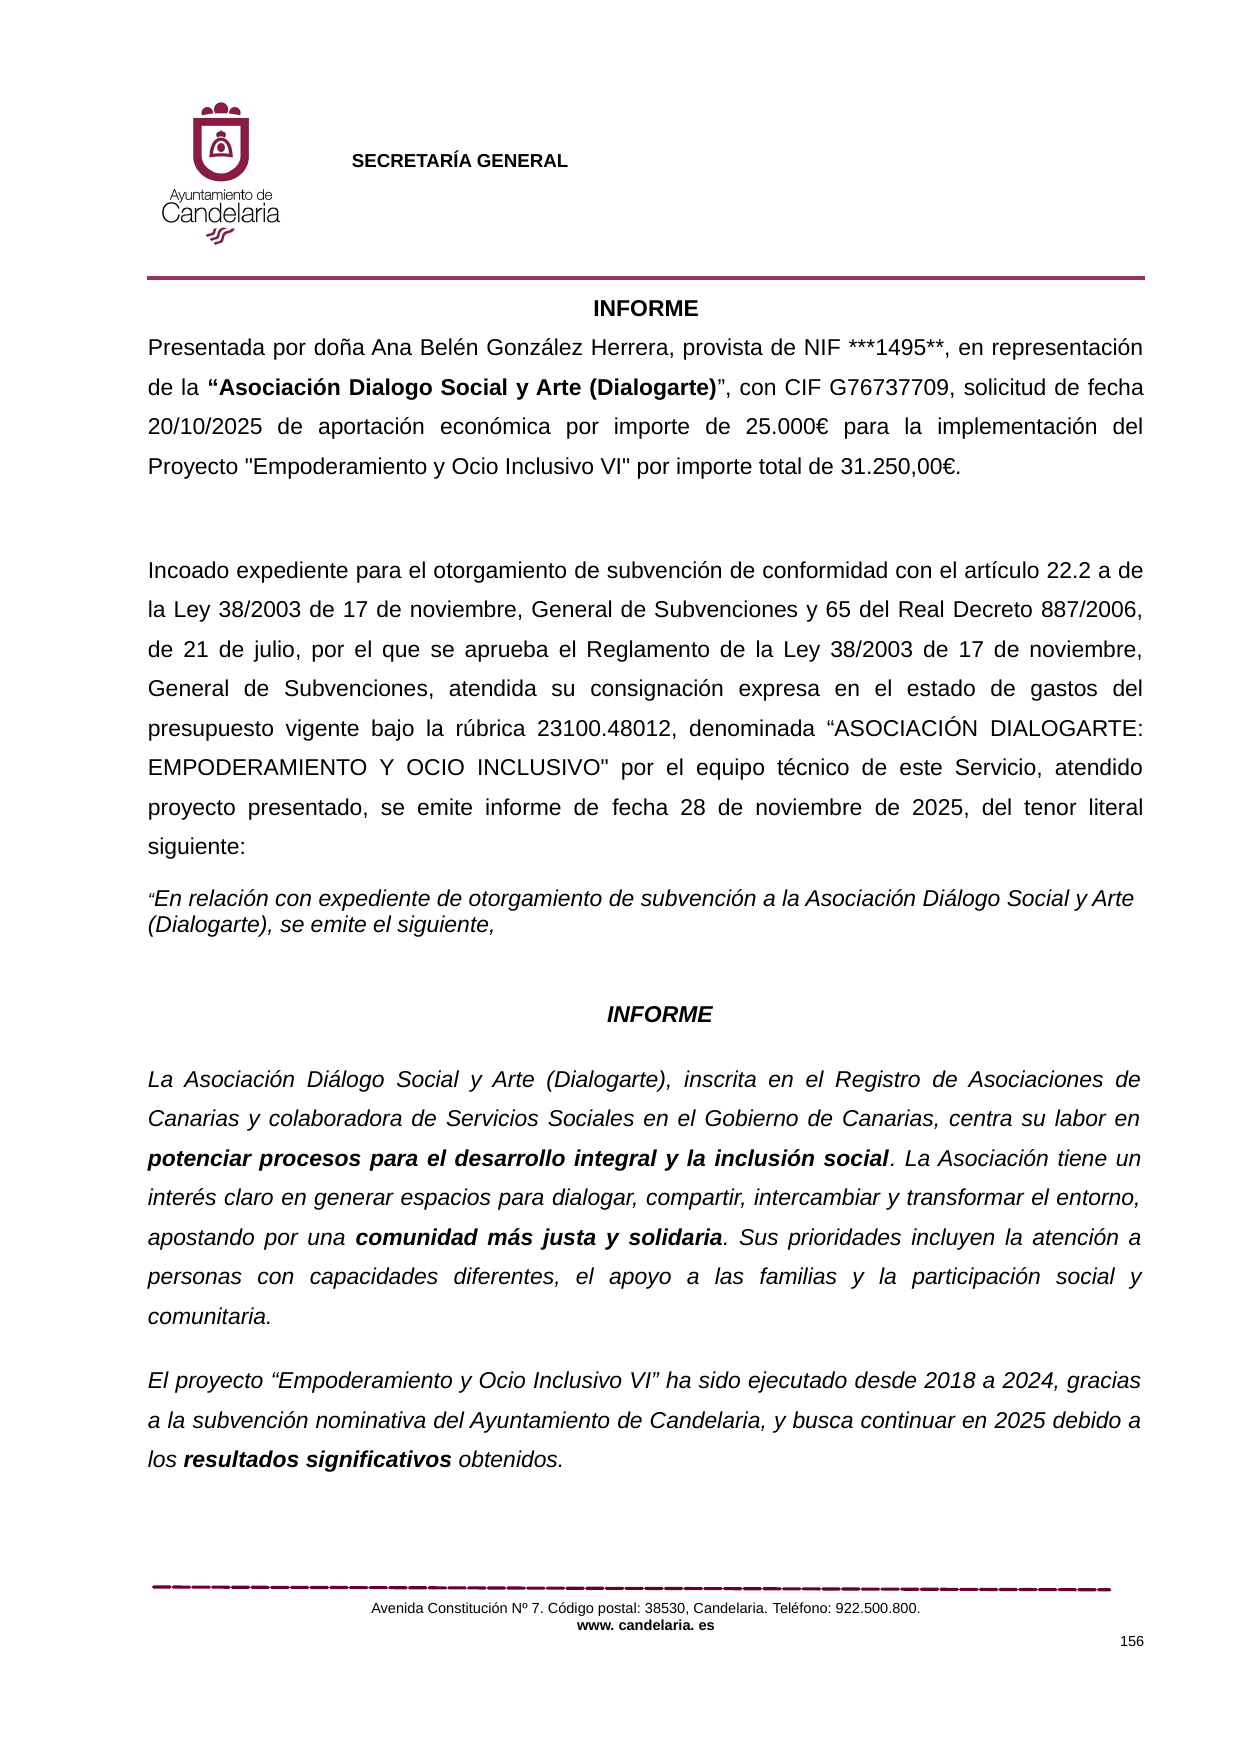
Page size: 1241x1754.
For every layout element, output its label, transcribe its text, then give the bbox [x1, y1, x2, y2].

text El proyecto “Empoderamiento y Ocio Inclusivo VI” ha sido ejecutado desde 2018 a 2024, gracias a la subvención nominativa del Ayuntamiento de Candelaria, y busca continuar en 2025 debido a los resultados significativos obtenidos. [148, 1367, 1144, 1473]
text INFORME [148, 295, 1144, 322]
text “En relación con expediente de otorgamiento de subvención a la Asociación Diálogo Social y Arte (Dialogarte), se emite el siguiente, [148, 885, 1144, 938]
text INFORME [148, 1001, 1144, 1028]
text Incoado expediente para el otorgamiento de subvención de conformidad con el artículo 22.2 a de la Ley 38/2003 de 17 de noviembre, General de Subvenciones y 65 del Real Decreto 887/2006, de 21 de julio, por el que se aprueba el Reglamento de la Ley 38/2003 de 17 de noviembre, General de Subvenciones, atendida su consignación expresa en el estado de gastos del presupuesto vigente bajo la rúbrica 23100.48012, denominada “ASOCIACIÓN DIALOGARTE: EMPODERAMIENTO Y OCIO INCLUSIVO" por el equipo técnico de este Servicio, atendido proyecto presentado, se emite informe de fecha 28 de noviembre de 2025, del tenor literal siguiente: [148, 557, 1144, 859]
text Presentada por doña Ana Belén González Herrera, provista de NIF ***1495**, en representación de la “Asociación Dialogo Social y Arte (Dialogarte)”, con CIF G76737709, solicitud de fecha 20/10/2025 de aportación económica por importe de 25.000€ para la implementación del Proyecto "Empoderamiento y Ocio Inclusivo VI" por importe total de 31.250,00€. [148, 334, 1144, 479]
text La Asociación Diálogo Social y Arte (Dialogarte), inscrita en el Registro de Asociaciones de Canarias y colaboradora de Servicios Sociales en el Gobierno de Canarias, centra su labor en potenciar procesos para el desarrollo integral y la inclusión social. La Asociación tiene un interés claro en generar espacios para dialogar, compartir, intercambiar y transformar el entorno, apostando por una comunidad más justa y solidaria. Sus prioridades incluyen la atención a personas con capacidades diferentes, el apoyo a las familias y la participación social y comunitaria. [148, 1066, 1144, 1329]
